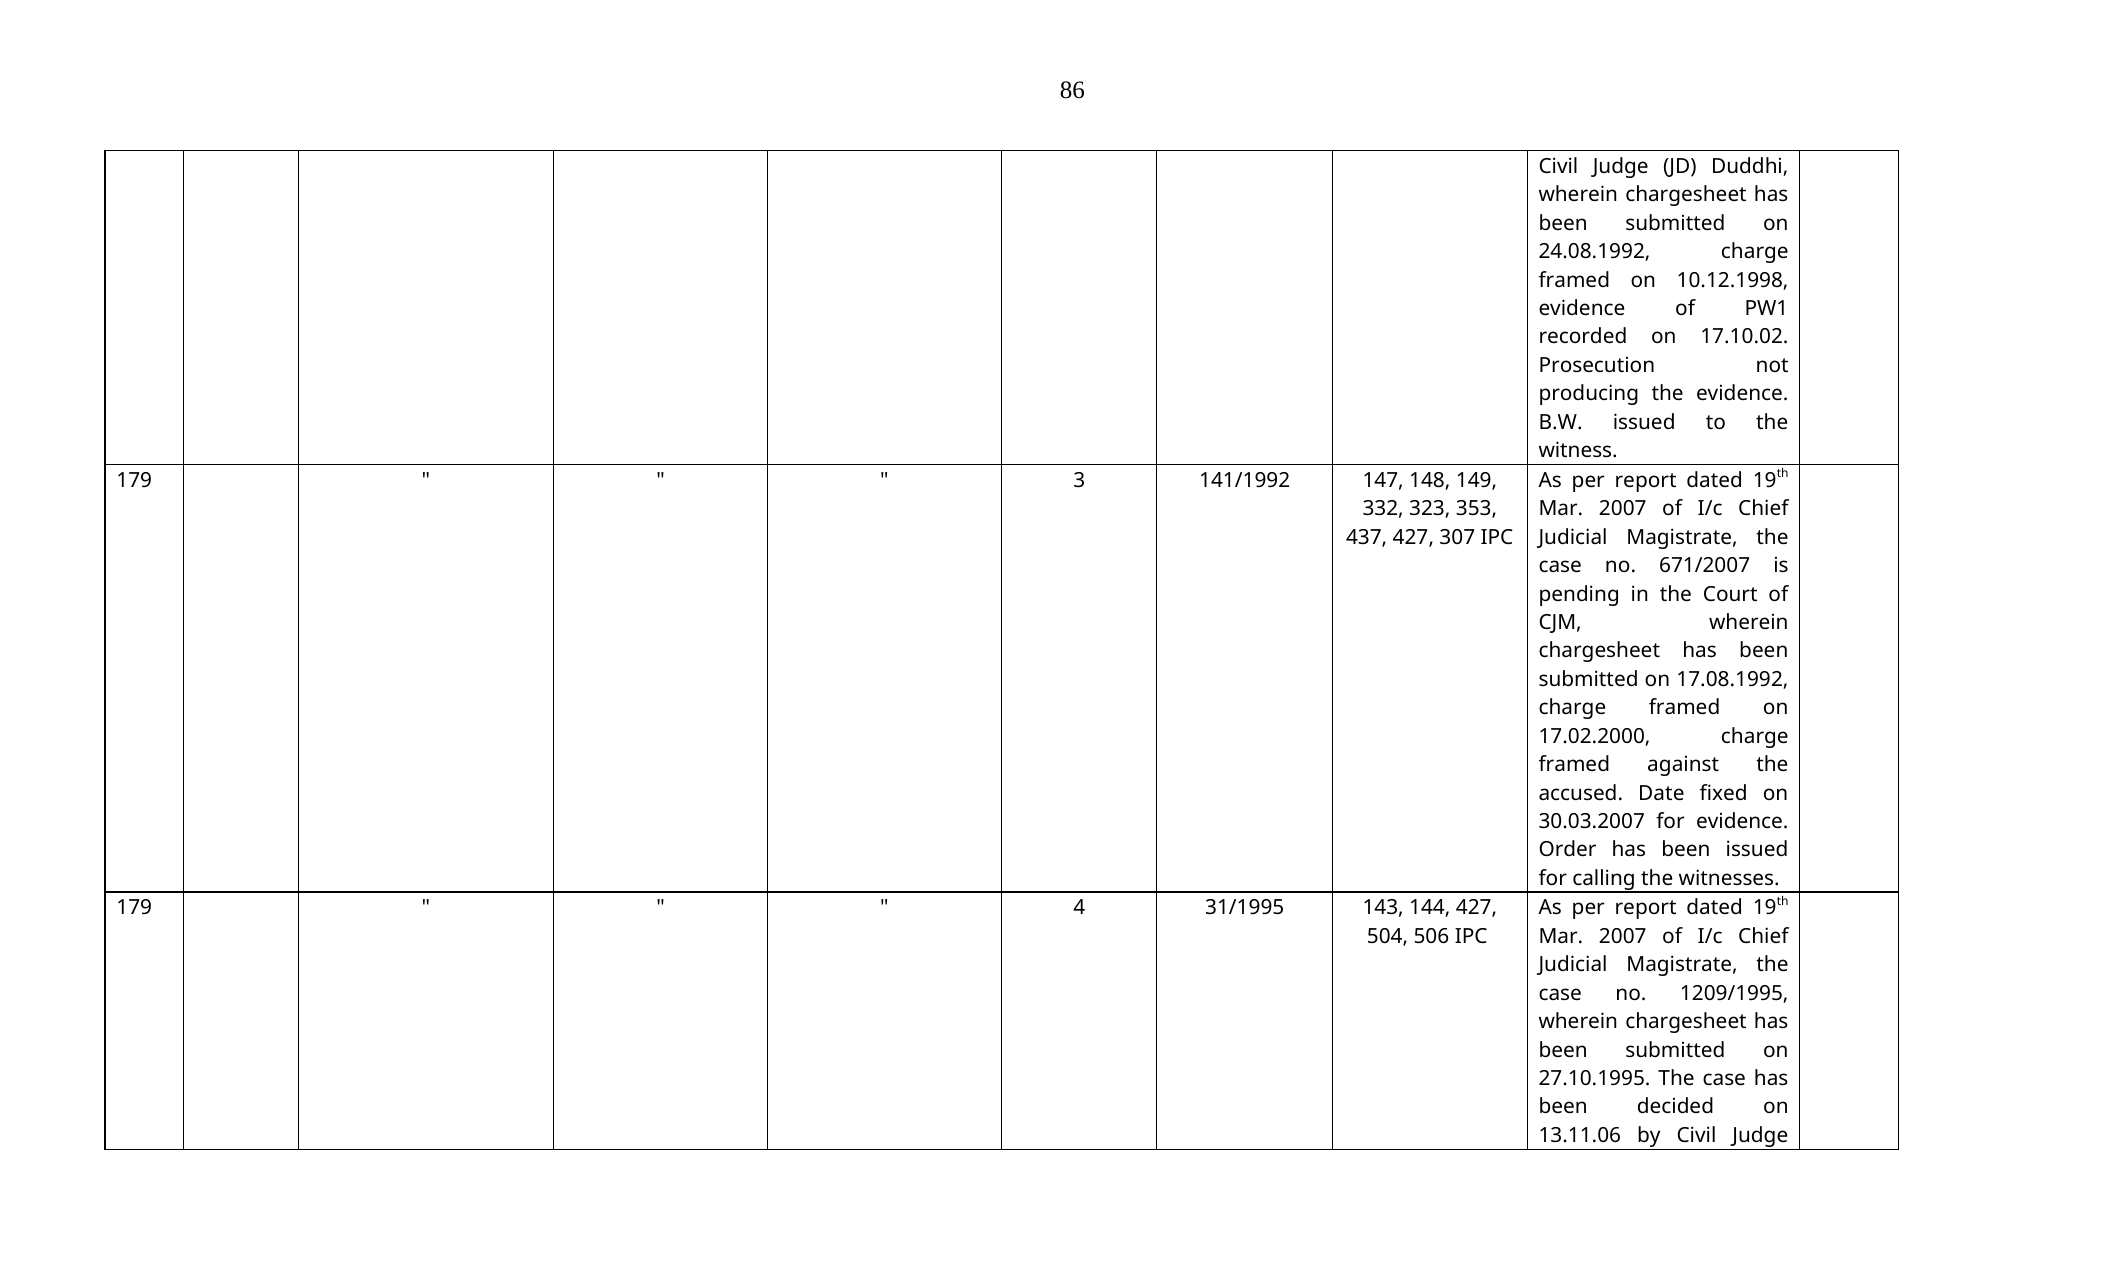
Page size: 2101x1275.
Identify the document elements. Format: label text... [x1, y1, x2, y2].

table_cell [184, 465, 298, 891]
table_cell 179 [106, 893, 183, 1148]
table_cell " [554, 893, 767, 1148]
table_cell 31/1995 [1157, 893, 1332, 1148]
table_cell 147, 148, 149, 332, 323, 353, 437, 427, 307 IPC [1333, 465, 1527, 891]
table_cell [1800, 465, 1898, 891]
table_cell As per report dated 19th Mar. 2007 of I/c Chief Judicial Magistrate, the case no. 671/2007 is pending in the Court of CJM, wherein chargesheet has been submitted on 17.08.1992, charge framed on 17.02.2000, charge framed against the accused. Date fixed on 30.03.2007 for evidence. Order has been issued for calling the witnesses. [1528, 465, 1799, 891]
table_cell 4 [1002, 893, 1156, 1148]
table_cell [1800, 893, 1898, 1148]
table_cell 3 [1002, 465, 1156, 891]
table_cell [184, 893, 298, 1148]
table_cell [106, 151, 183, 464]
table_cell [299, 151, 553, 464]
table_cell [1002, 151, 1156, 464]
table_cell [1157, 151, 1332, 464]
table_cell [1800, 151, 1898, 464]
table_cell As per report dated 19th Mar. 2007 of I/c Chief Judicial Magistrate, the case no. 1209/1995, wherein chargesheet has been submitted on 27.10.1995. The case has been decided on 13.11.06 by Civil Judge [1528, 893, 1799, 1148]
table_cell " [768, 893, 1001, 1148]
table_cell " [299, 893, 553, 1148]
table_cell 141/1992 [1157, 465, 1332, 891]
table_cell [1333, 151, 1527, 464]
table_cell 143, 144, 427, 504, 506 IPC [1333, 893, 1527, 1148]
table_cell " [554, 465, 767, 891]
table_cell " [299, 465, 553, 891]
table_cell " [768, 465, 1001, 891]
table_cell [554, 151, 767, 464]
table_cell [768, 151, 1001, 464]
table_cell 179 [106, 465, 183, 891]
table_cell Civil Judge (JD) Duddhi, wherein chargesheet has been submitted on 24.08.1992, charge framed on 10.12.1998, evidence of PW1 recorded on 17.10.02. Prosecution not producing the evidence. B.W. issued to the witness. [1528, 151, 1799, 464]
table_cell [184, 151, 298, 464]
